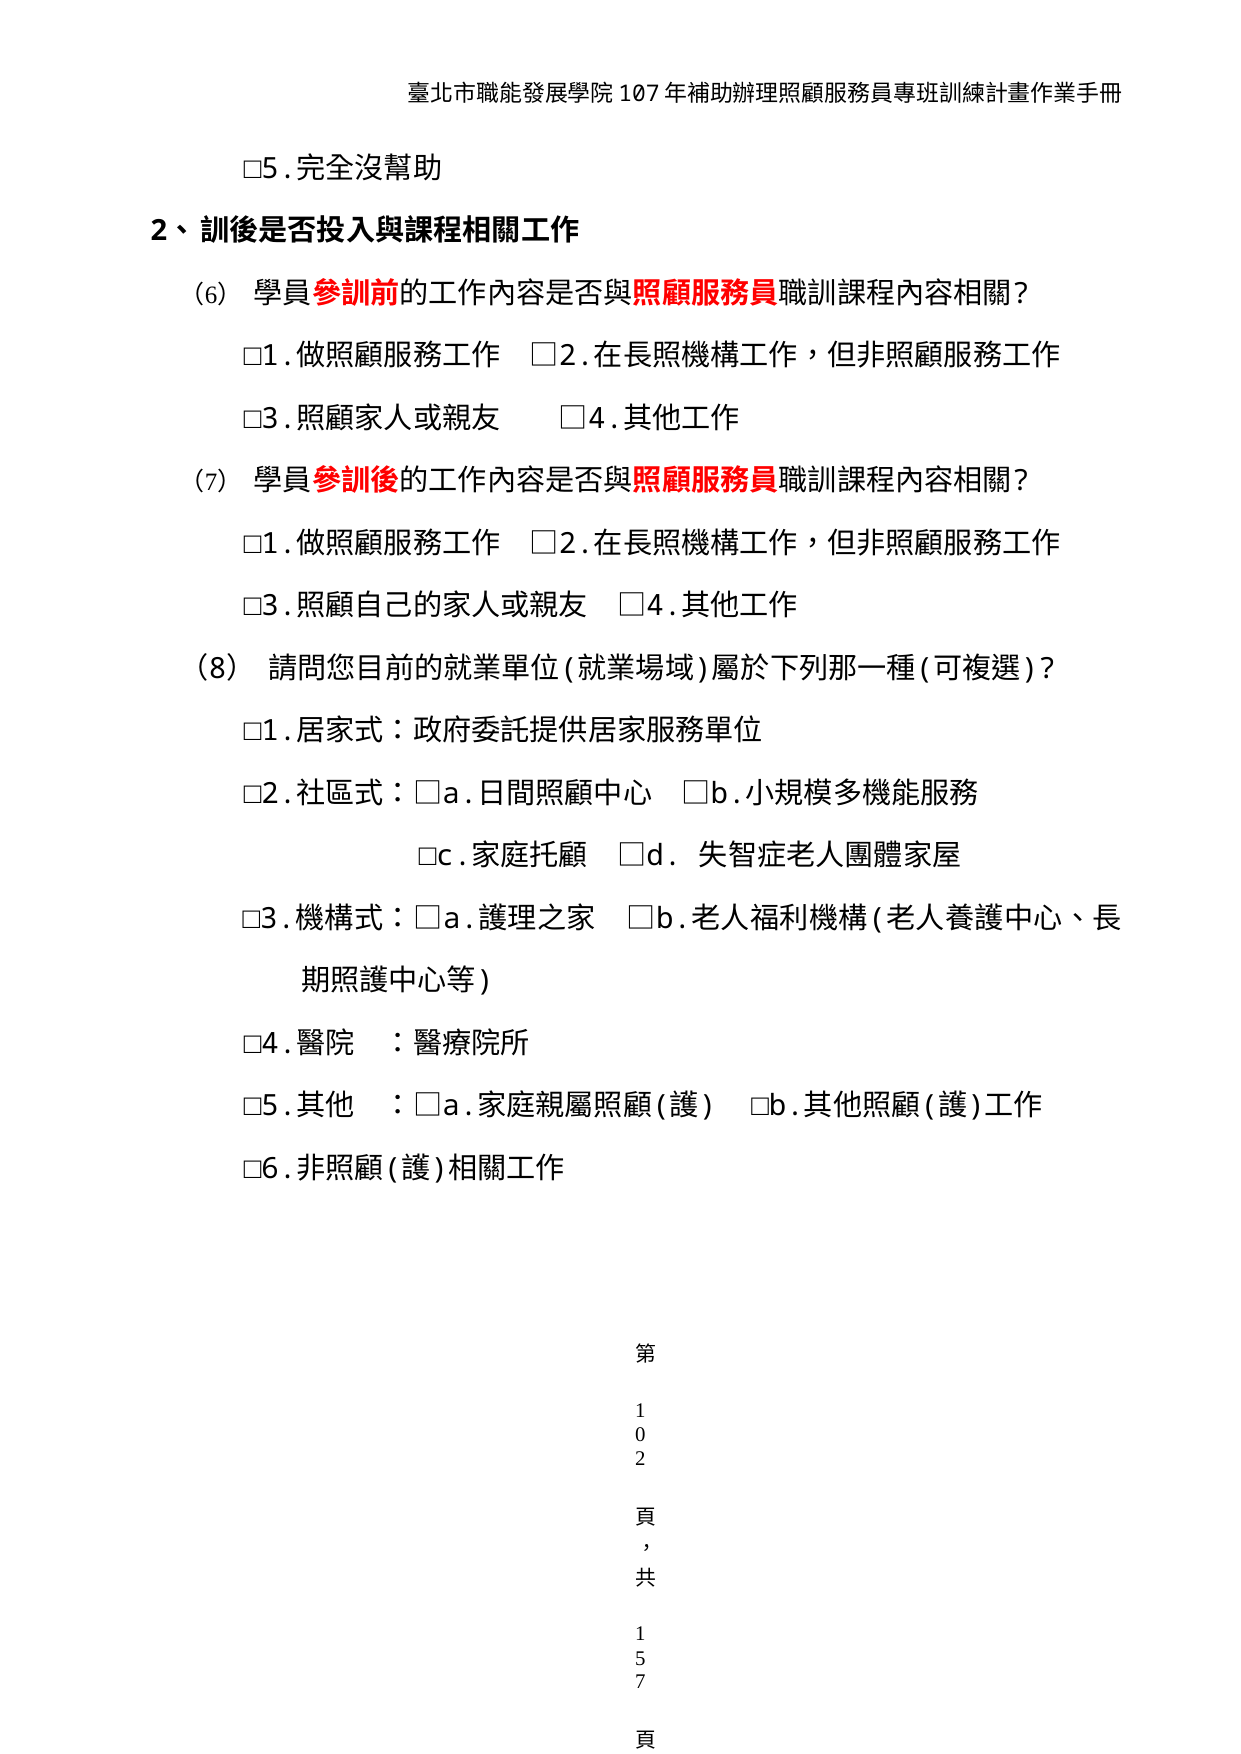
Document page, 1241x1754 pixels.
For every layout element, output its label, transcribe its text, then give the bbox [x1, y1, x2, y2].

text □5.其他 ：□a.家庭親屬照顧(護) □b.其他照顧(護)工作 [200, 1061, 1122, 1124]
text □c.家庭托顧 □d. 失智症老人團體家屋 [200, 811, 1122, 874]
list 訓後是否投入與課程相關工作 [150, 186, 1122, 249]
list 學員參訓後的工作內容是否與照顧服務員職訓課程內容相關? [179, 436, 1122, 499]
text □6.非照顧(護)相關工作 [200, 1124, 1122, 1186]
text □4.醫院 ：醫療院所 [200, 999, 1122, 1061]
list 請問您目前的就業單位(就業場域)屬於下列那一種(可複選)? [179, 624, 1122, 686]
text □3.照顧自己的家人或親友 □4.其他工作 [200, 561, 1122, 624]
text □1.做照顧服務工作 □2.在長照機構工作，但非照顧服務工作 [200, 311, 1122, 374]
text □1.做照顧服務工作 □2.在長照機構工作，但非照顧服務工作 [200, 499, 1122, 561]
text □3.機構式：□a.護理之家 □b.老人福利機構(老人養護中心、長期照護中心等) [242, 874, 1122, 999]
text □1.居家式：政府委託提供居家服務單位 [200, 686, 1122, 749]
text □3.照顧家人或親友 □4.其他工作 [200, 374, 1122, 436]
text □5.完全沒幫助 [200, 124, 1122, 186]
list 學員參訓前的工作內容是否與照顧服務員職訓課程內容相關? [179, 249, 1122, 311]
text □2.社區式：□a.日間照顧中心 □b.小規模多機能服務 [200, 749, 1122, 811]
